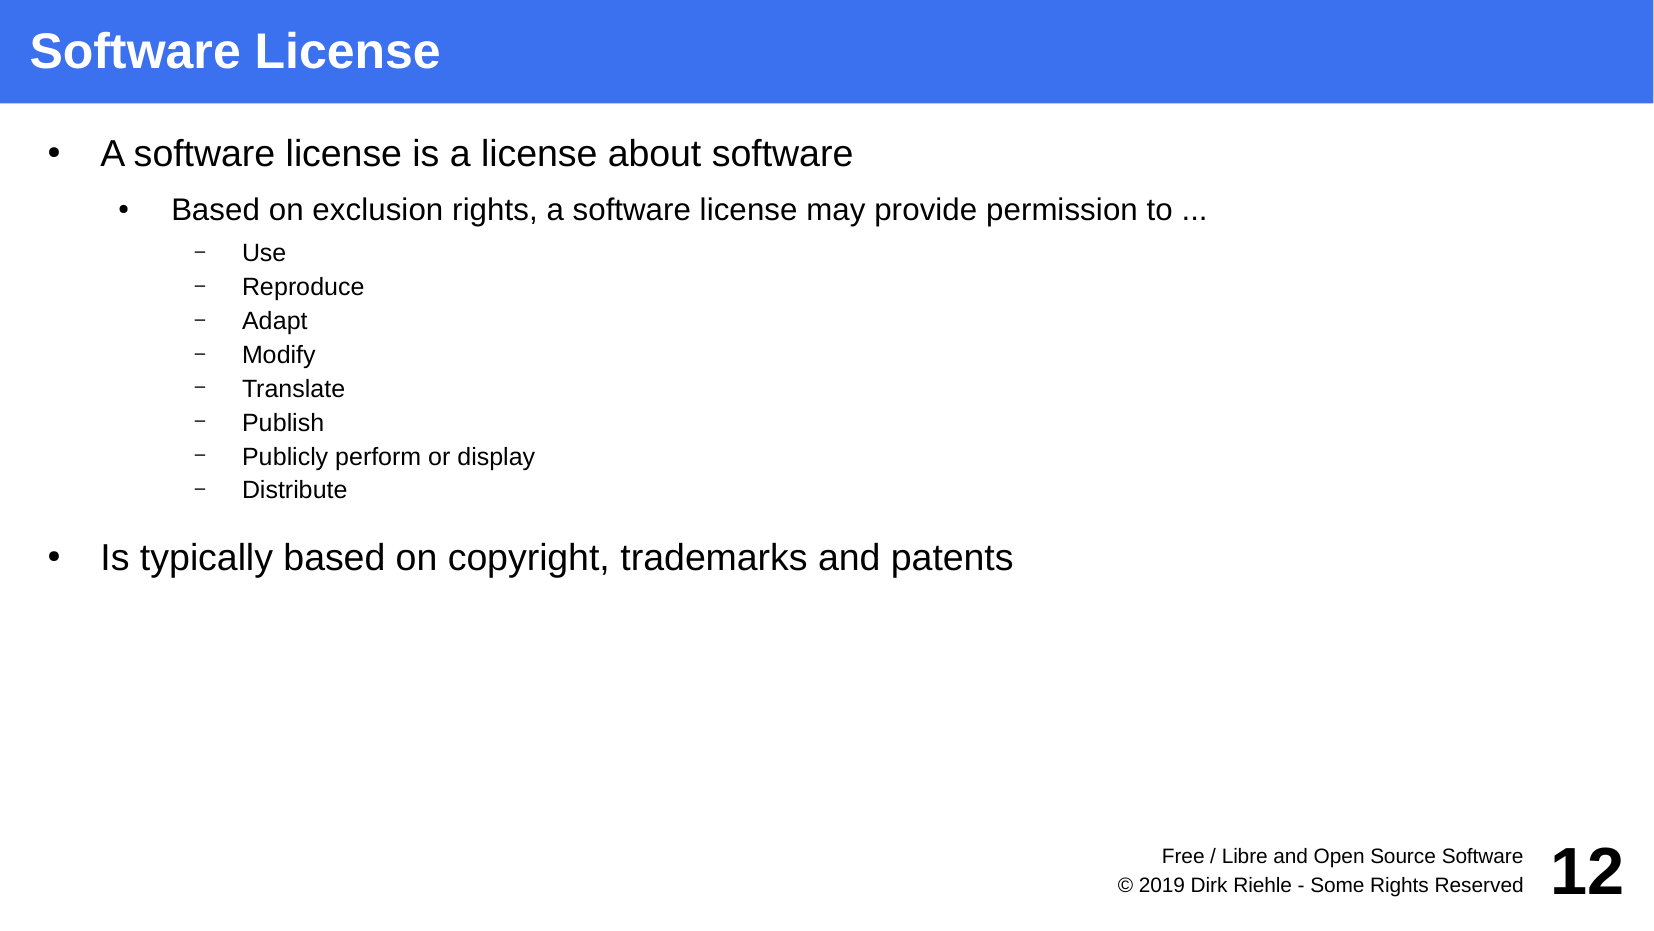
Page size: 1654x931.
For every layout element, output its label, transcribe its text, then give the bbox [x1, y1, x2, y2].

list A software license is a license about software Based on exclusion rights, a software license may provide permission to ... Use Reproduce Adapt Modify Translate Publish Publicly perform or display Distribute Is typically based on copyright, trademarks and patents [29, 132, 1625, 813]
title Software License [0, 0, 1654, 104]
